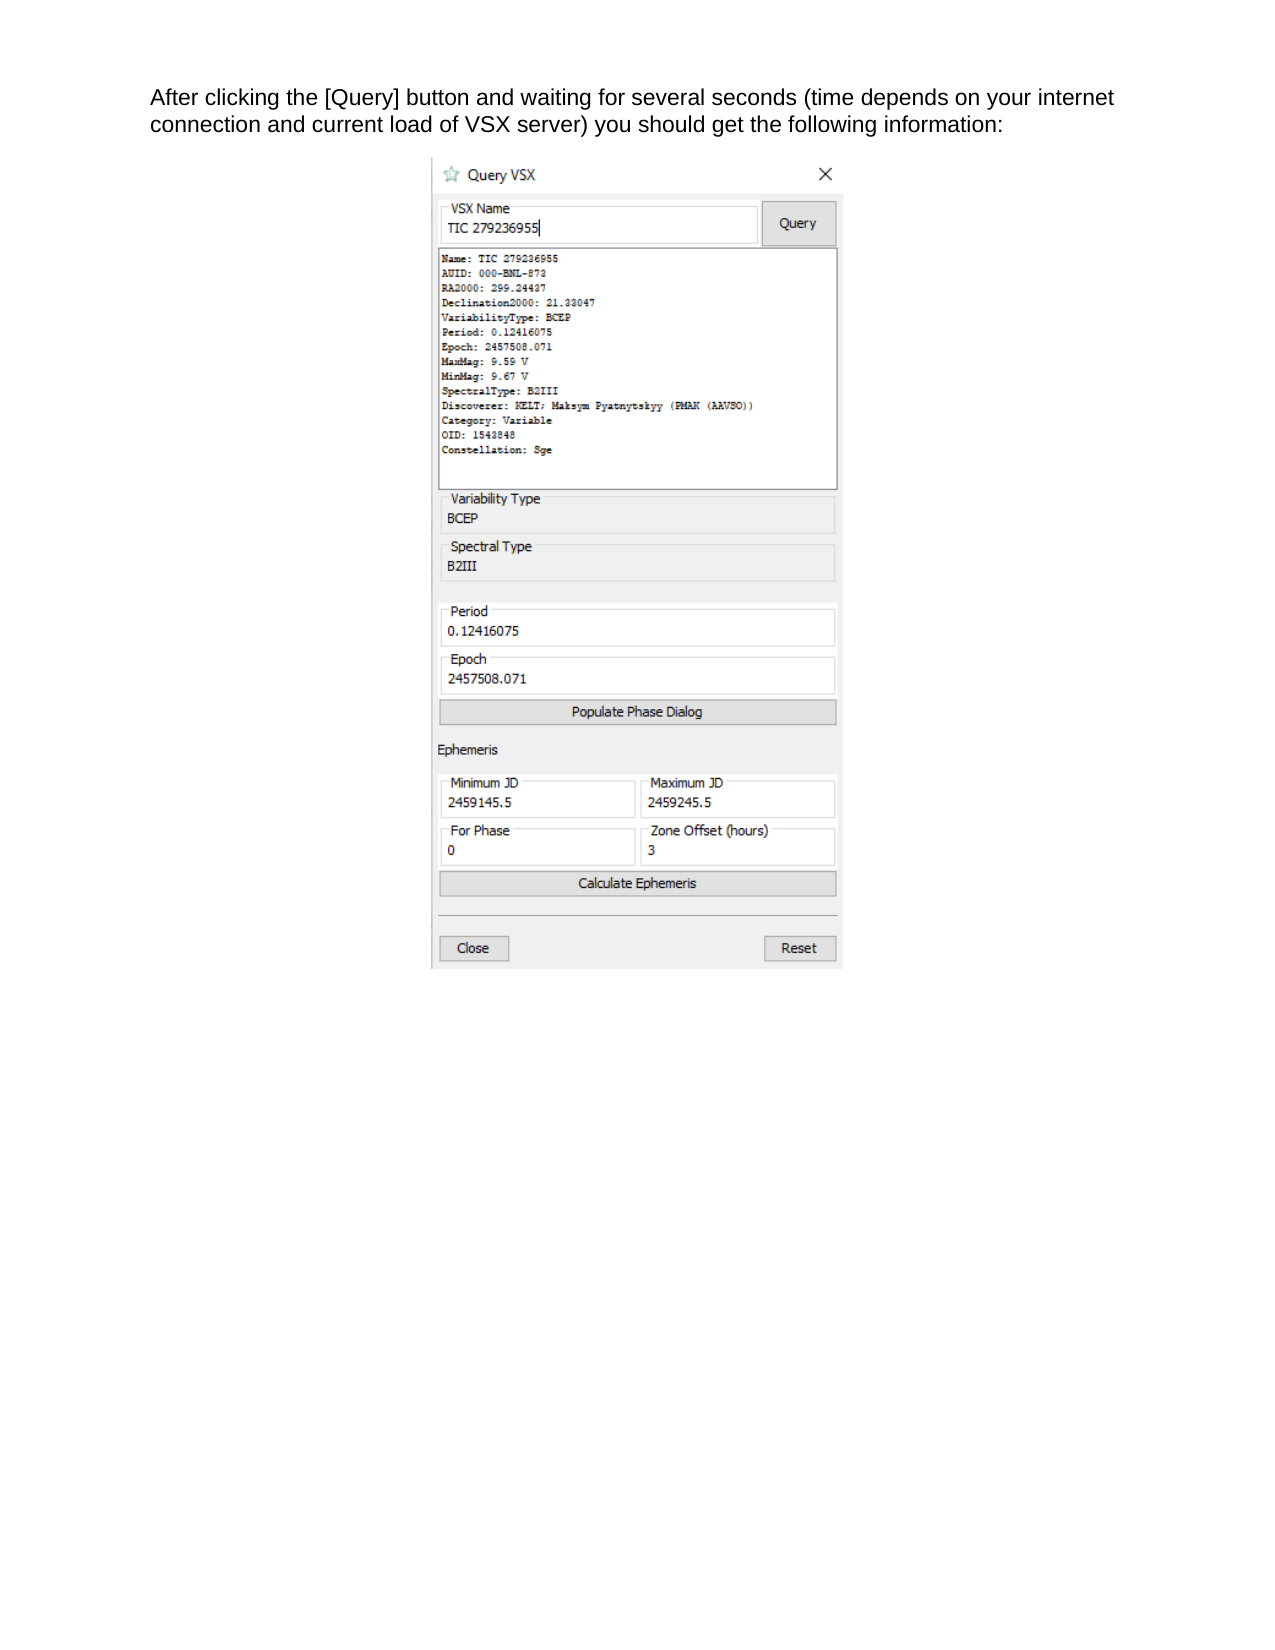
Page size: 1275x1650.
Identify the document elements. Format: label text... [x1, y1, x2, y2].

picture [431, 157, 844, 969]
text After clicking the [Query] button and waiting for several seconds (time depends on your internet connection and current load of VSX server) you should get the following information: [150, 84, 1125, 137]
